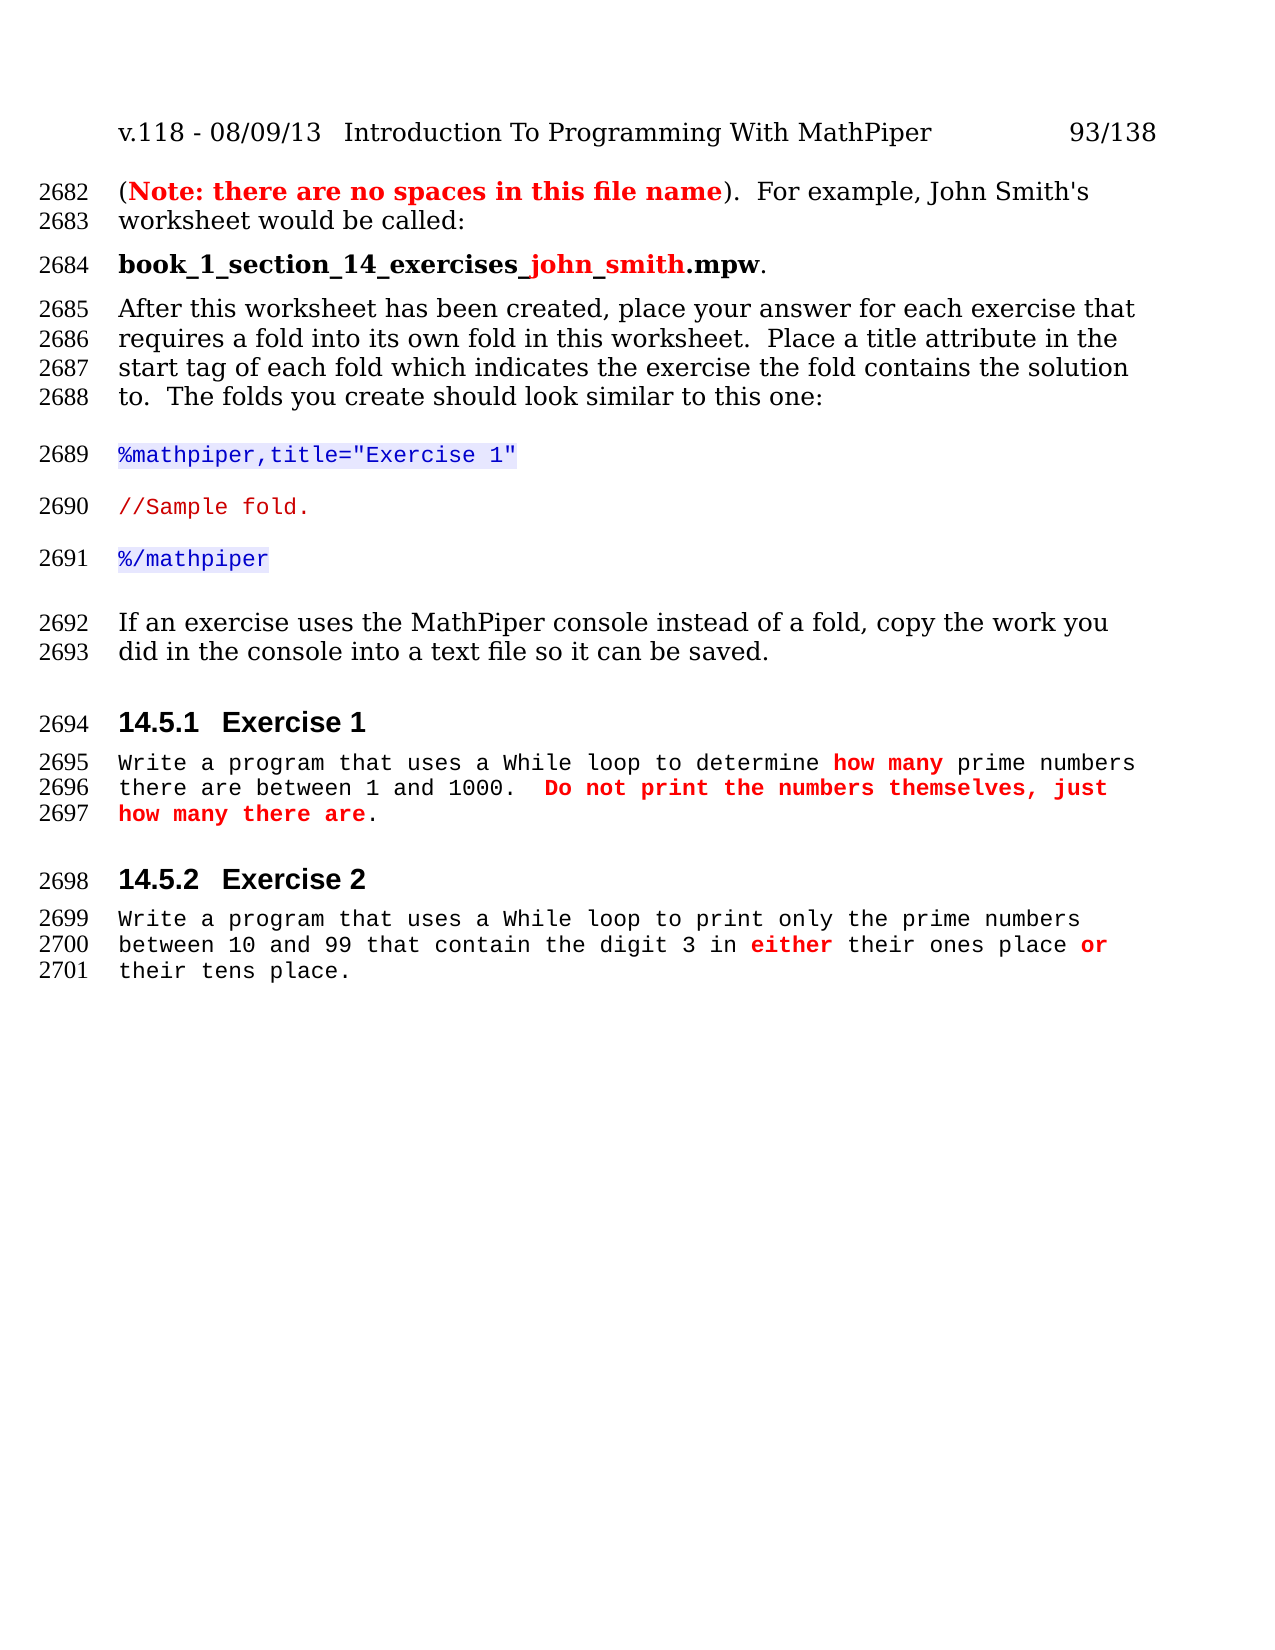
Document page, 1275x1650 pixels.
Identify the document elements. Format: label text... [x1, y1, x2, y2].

text %mathpiper,title="Exercise 1" [118, 443, 1157, 469]
text After this worksheet has been created, place your answer for each exercise that requires a fold into its own fold in this worksheet. Place a title attribute in the start tag of each fold which indicates the exercise the fold contains the solution to. The folds you create should look similar to this one: [118, 295, 1157, 411]
text book_1_section_14_exercises_john_smith.mpw. [118, 250, 1157, 280]
text (Note: there are no spaces in this file name). For example, John Smith's worksheet would be called: [118, 177, 1157, 235]
text If an exercise uses the MathPiper console instead of a fold, copy the work you did in the console into a text file so it can be saved. [118, 608, 1157, 666]
text Write a program that uses a While loop to print only the prime numbers between 10 and 99 that contain the digit 3 in either their ones place or their tens place. [118, 907, 1157, 985]
text //Sample fold. [118, 495, 1157, 521]
text %/mathpiper [118, 547, 1157, 573]
subtitle Exercise 2 [118, 862, 1157, 895]
text Write a program that uses a While loop to determine how many prime numbers there are between 1 and 1000. Do not print the numbers themselves, just how many there are. [118, 751, 1157, 829]
subtitle Exercise 1 [118, 705, 1157, 739]
